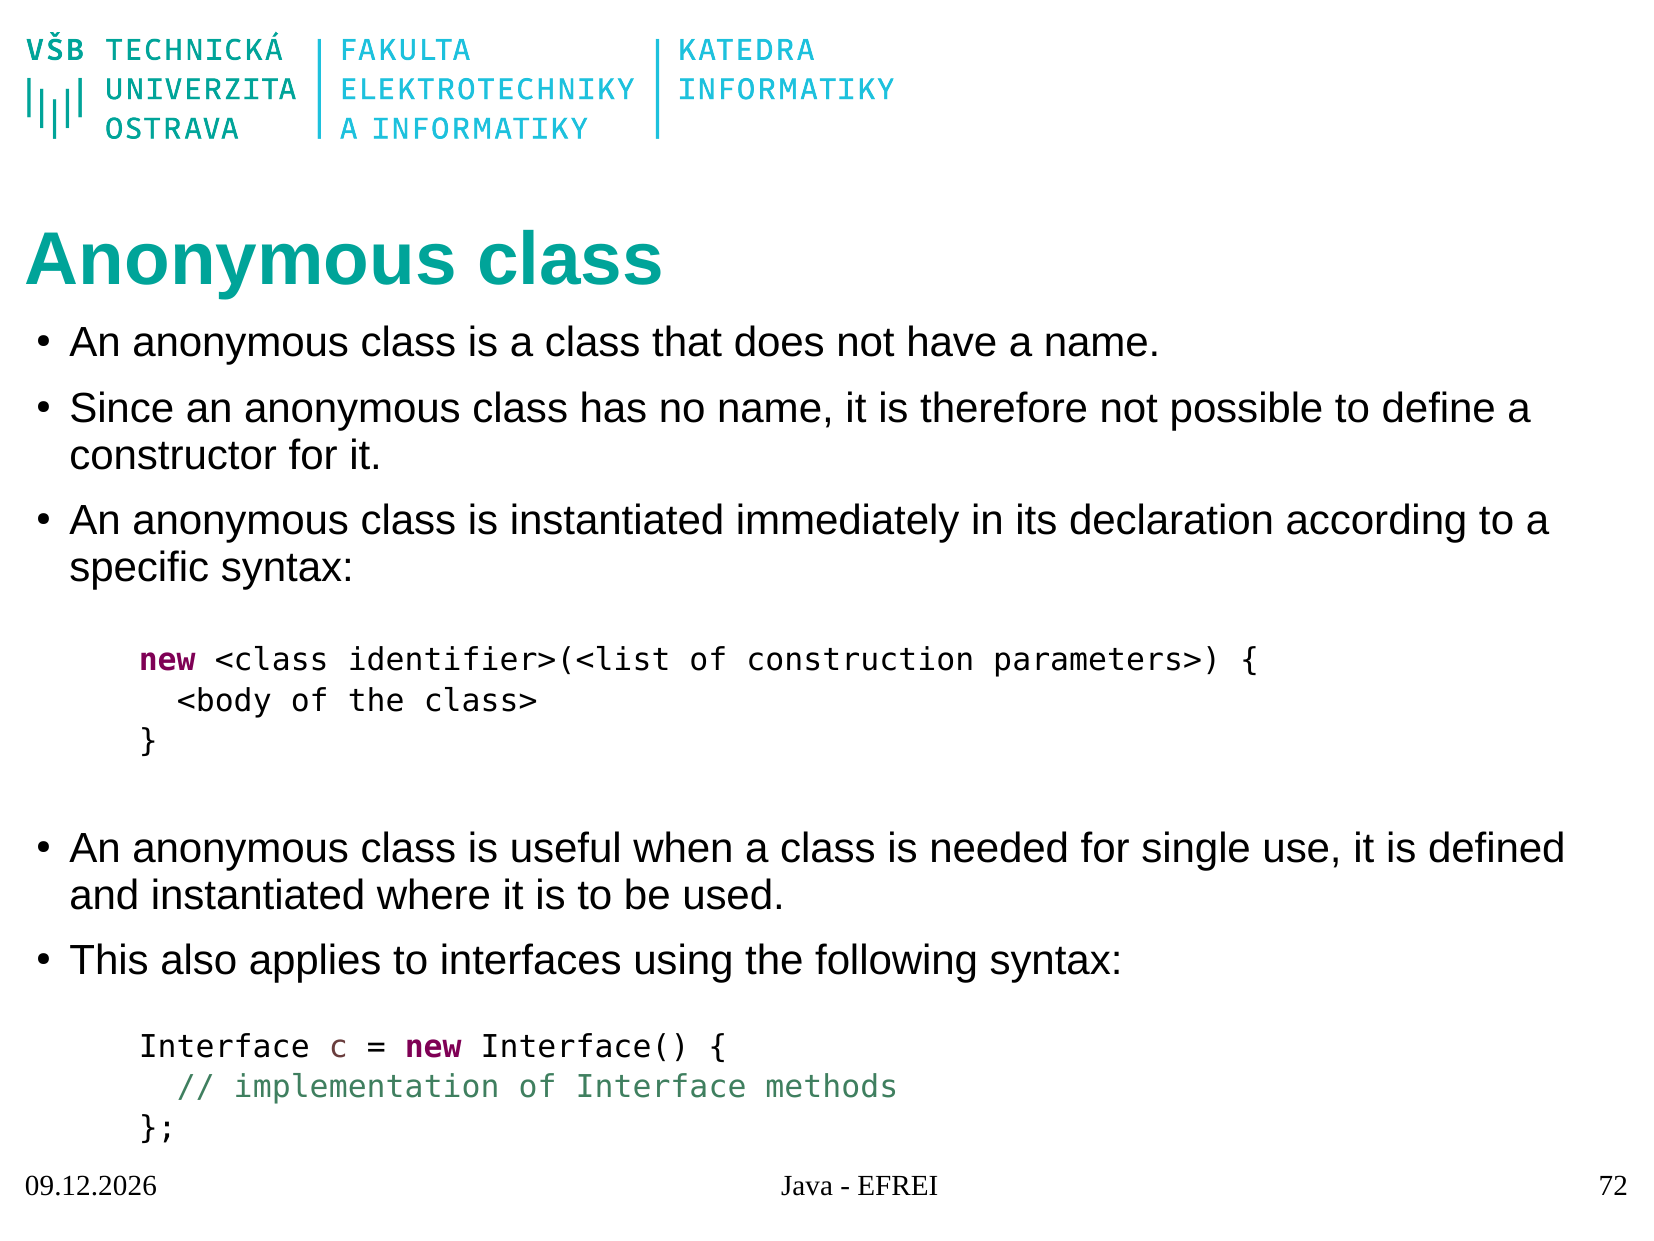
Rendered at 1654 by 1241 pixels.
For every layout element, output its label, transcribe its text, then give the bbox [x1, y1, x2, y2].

title Anonymous class [24, 169, 1629, 300]
picture [26, 31, 894, 139]
list An anonymous class is a class that does not have a name. Since an anonymous class has no name, it is therefore not possible to define a constructor for it. An anonymous class is instantiated immediately in its declaration according to a specific syntax: new <class identifier>(<list of construction parameters>) { <body of the class> } An anonymous class is useful when a class is needed for single use, it is defined and instantiated where it is to be used. This also applies to interfaces using the following syntax: Interface c = new Interface() { // implementation of Interface methods }; [24, 318, 1629, 1146]
